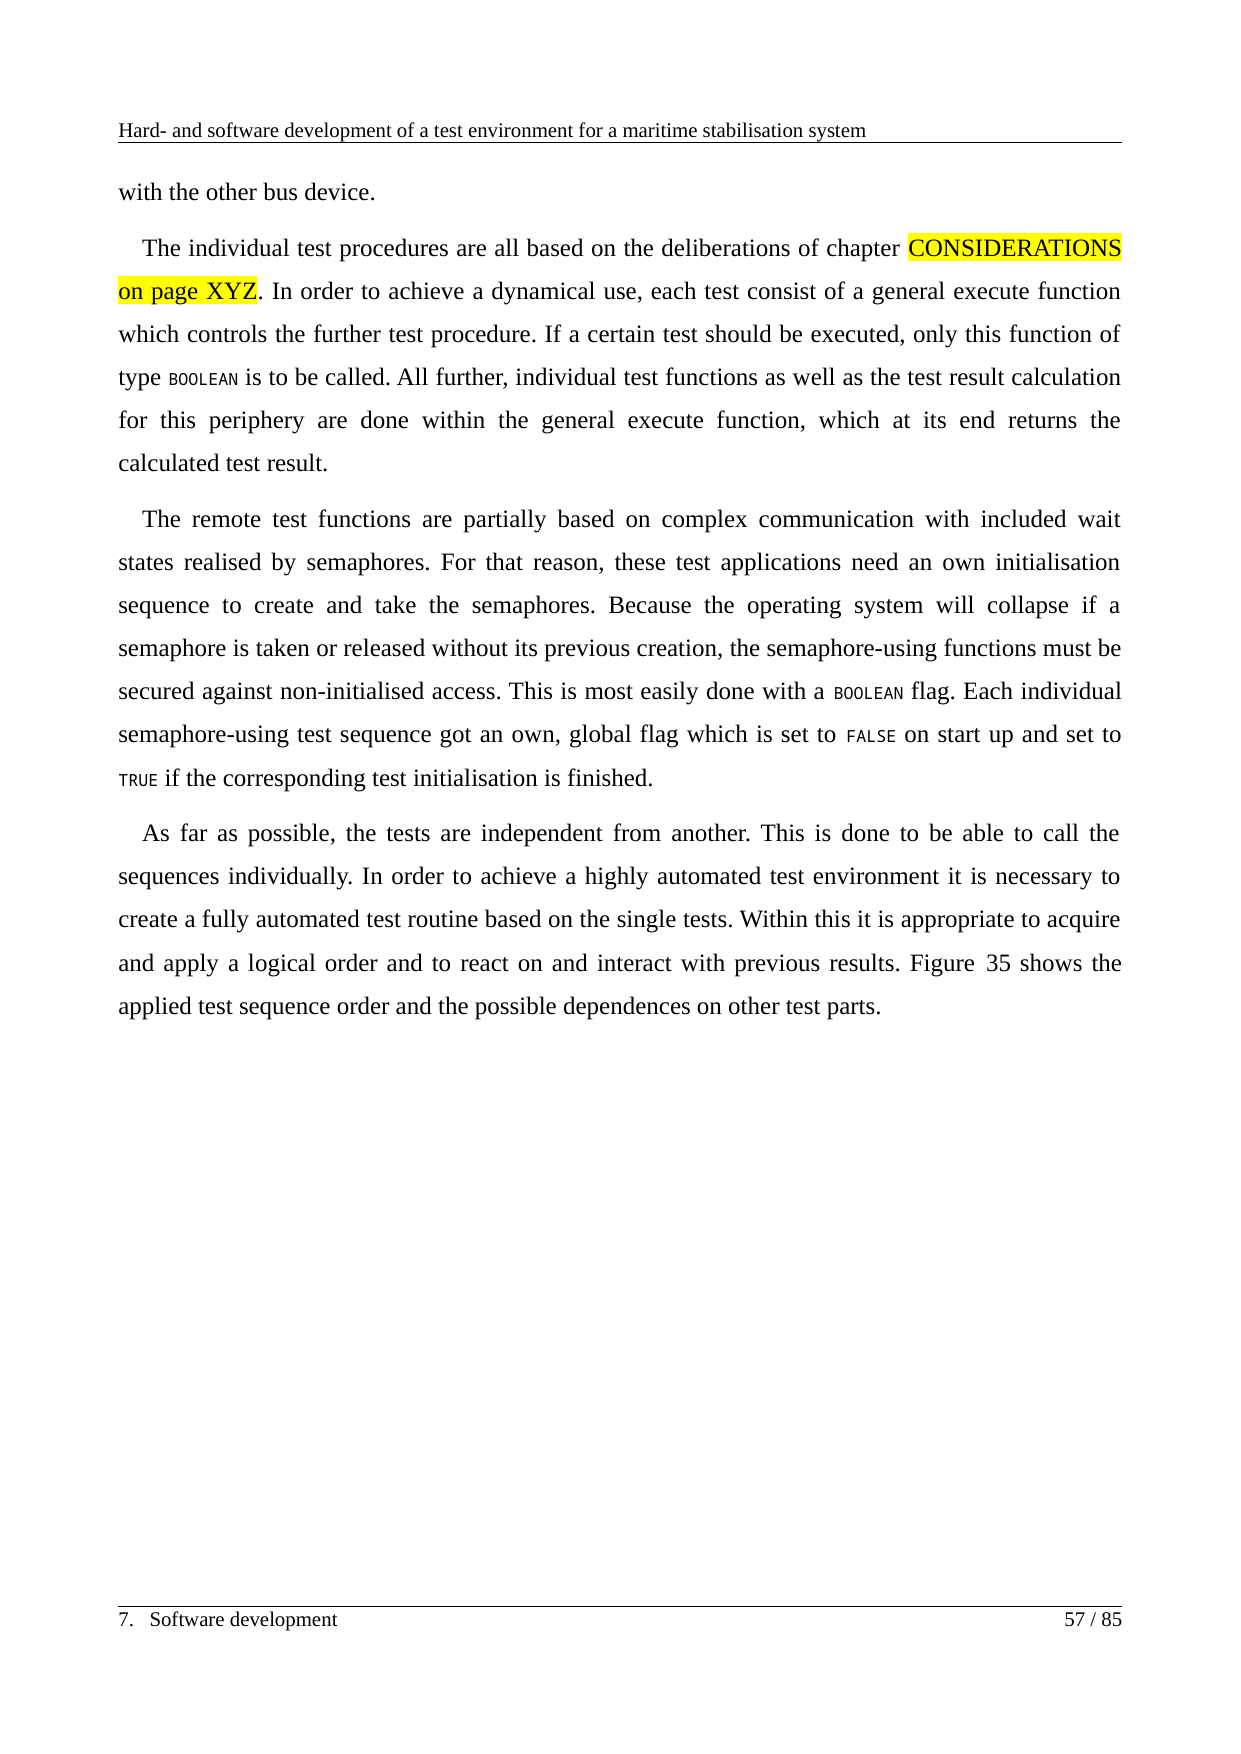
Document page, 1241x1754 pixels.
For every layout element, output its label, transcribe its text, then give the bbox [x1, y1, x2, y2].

text The remote test functions are partially based on complex communication with included wait states realised by semaphores. For that reason, these test applications need an own initialisation sequence to create and take the semaphores. Because the operating system will collapse if a semaphore is taken or released without its previous creation, the semaphore-using functions must be secured against non-initialised access. This is most easily done with a BOOLEAN flag. Each individual semaphore-using test sequence got an own, global flag which is set to FALSE on start up and set to TRUE if the corresponding test initialisation is finished. [118, 504, 1122, 791]
text As far as possible, the tests are independent from another. This is done to be able to call the sequences individually. In order to achieve a highly automated test environment it is necessary to create a fully automated test routine based on the single tests. Within this it is appropriate to acquire and apply a logical order and to react on and interact with previous results. Figure 35 shows the applied test sequence order and the possible dependences on other test parts. [118, 818, 1122, 1019]
text The individual test procedures are all based on the deliberations of chapter CONSIDERATIONS on page XYZ. In order to achieve a dynamical use, each test consist of a general execute function which controls the further test procedure. If a certain test should be executed, only this function of type BOOLEAN is to be called. All further, individual test functions as well as the test result calculation for this periphery are done within the general execute function, which at its end returns the calculated test result. [118, 233, 1122, 477]
text with the other bus device. [118, 177, 1122, 206]
